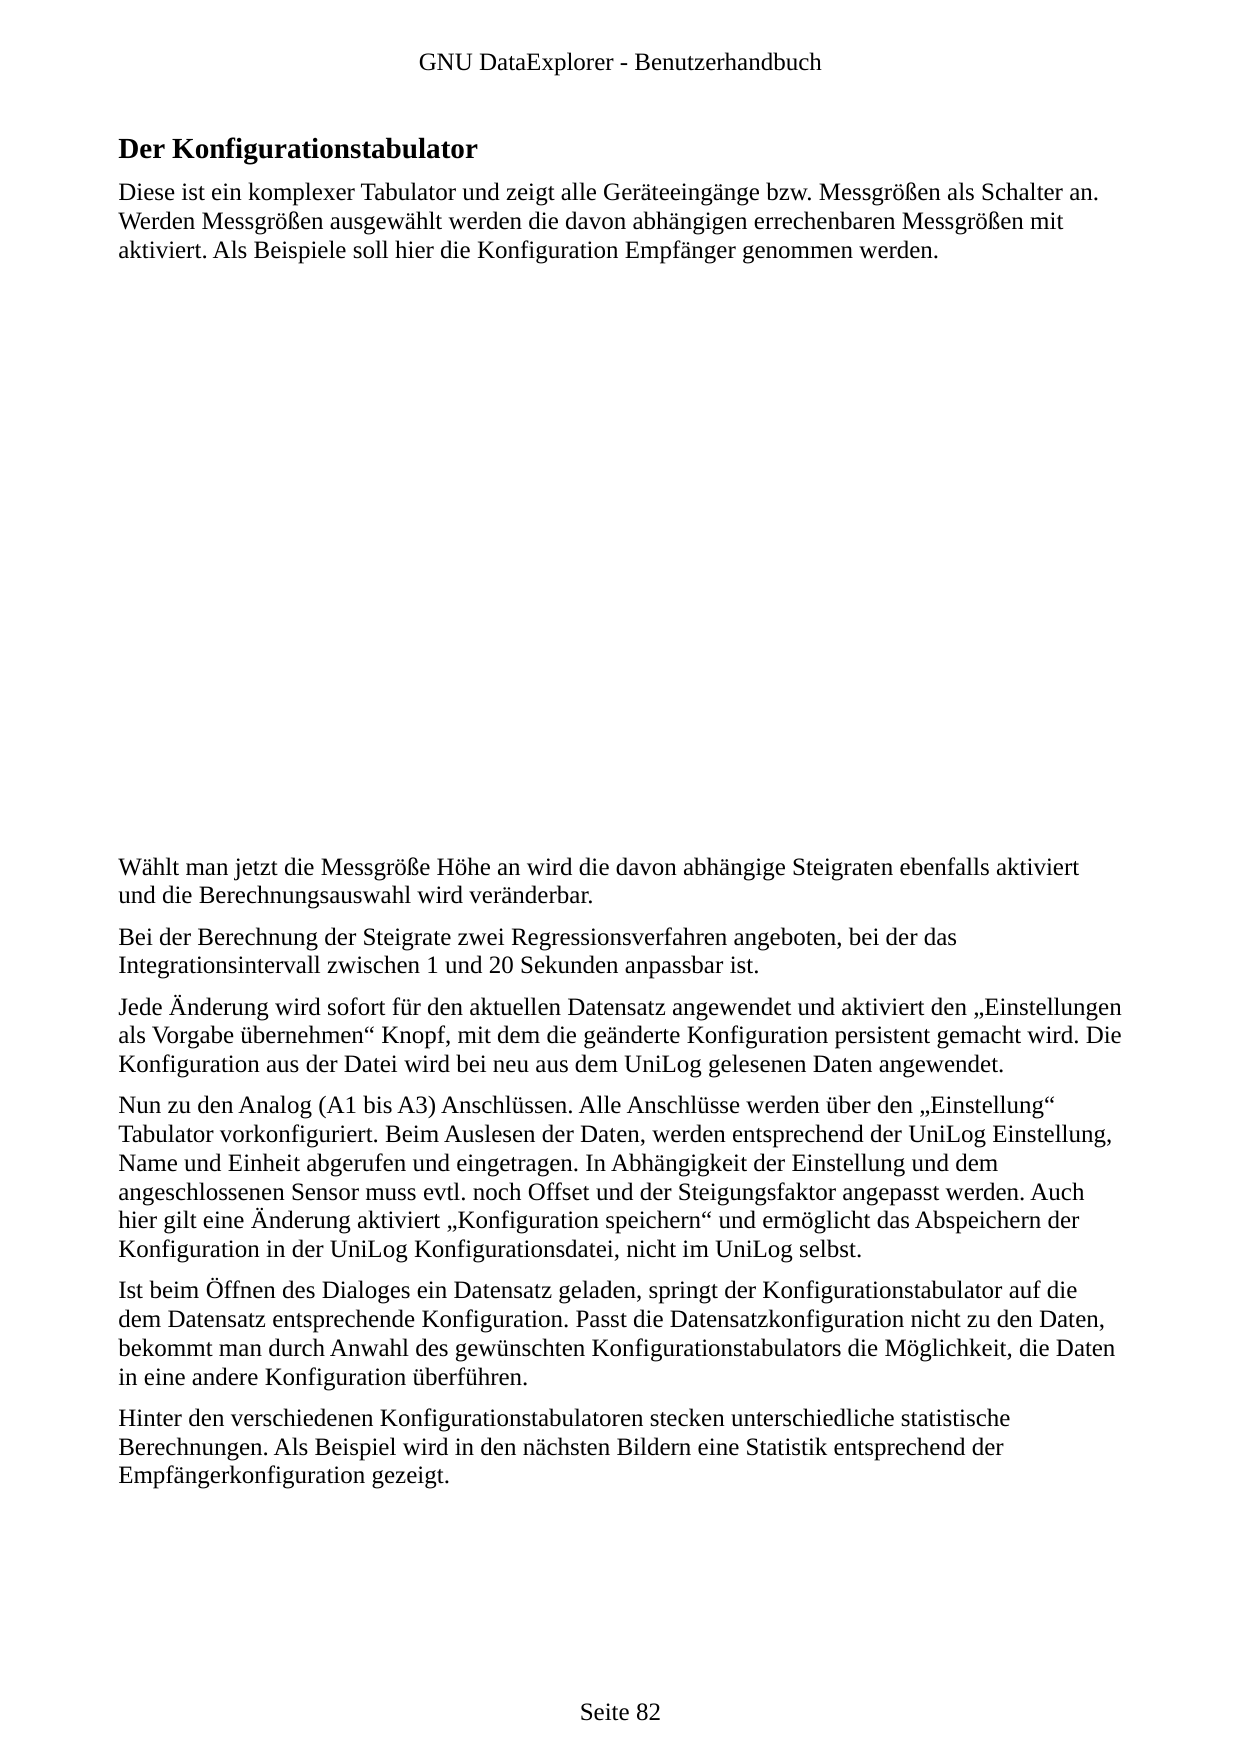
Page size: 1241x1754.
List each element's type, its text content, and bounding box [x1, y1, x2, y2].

text Ist beim Öffnen des Dialoges ein Datensatz geladen, springt der Konfigurationstabulator auf die dem Datensatz entsprechende Konfiguration. Passt die Datensatzkonfiguration nicht zu den Daten, bekommt man durch Anwahl des gewünschten Konfigurationstabulators die Möglichkeit, die Daten in eine andere Konfiguration überführen. [118, 1276, 1122, 1391]
text Nun zu den Analog (A1 bis A3) Anschlüssen. Alle Anschlüsse werden über den „Einstellung“ Tabulator vorkonfiguriert. Beim Auslesen der Daten, werden entsprechend der UniLog Einstellung, Name und Einheit abgerufen und eingetragen. In Abhängigkeit der Einstellung und dem angeschlossenen Sensor muss evtl. noch Offset und der Steigungsfaktor angepasst werden. Auch hier gilt eine Änderung aktiviert „Konfiguration speichern“ und ermöglicht das Abspeichern der Konfiguration in der UniLog Konfigurationsdatei, nicht im UniLog selbst. [118, 1091, 1122, 1263]
text Bei der Berechnung der Steigrate zwei Regressionsverfahren angeboten, bei der das Integrationsintervall zwischen 1 und 20 Sekunden anpassbar ist. [118, 922, 1122, 979]
text Wählt man jetzt die Messgröße Höhe an wird die davon abhängige Steigraten ebenfalls aktiviert und die Berechnungsauswahl wird veränderbar. [118, 852, 1122, 909]
text Jede Änderung wird sofort für den aktuellen Datensatz angewendet und aktiviert den „Einstellungen als Vorgabe übernehmen“ Knopf, mit dem die geänderte Konfiguration persistent gemacht wird. Die Konfiguration aus der Datei wird bei neu aus dem UniLog gelesenen Daten angewendet. [118, 992, 1122, 1078]
subtitle Der Konfigurationstabulator [118, 131, 1122, 165]
text Hinter den verschiedenen Konfigurationstabulatoren stecken unterschiedliche statistische Berechnungen. Als Beispiel wird in den nächsten Bildern eine Statistik entsprechend der Empfängerkonfiguration gezeigt. [118, 1403, 1122, 1489]
text Diese ist ein komplexer Tabulator und zeigt alle Geräteeingänge bzw. Messgrößen als Schalter an. Werden Messgrößen ausgewählt werden die davon abhängigen errechenbaren Messgrößen mit aktiviert. Als Beispiele soll hier die Konfiguration Empfänger genommen werden. [118, 177, 1122, 263]
